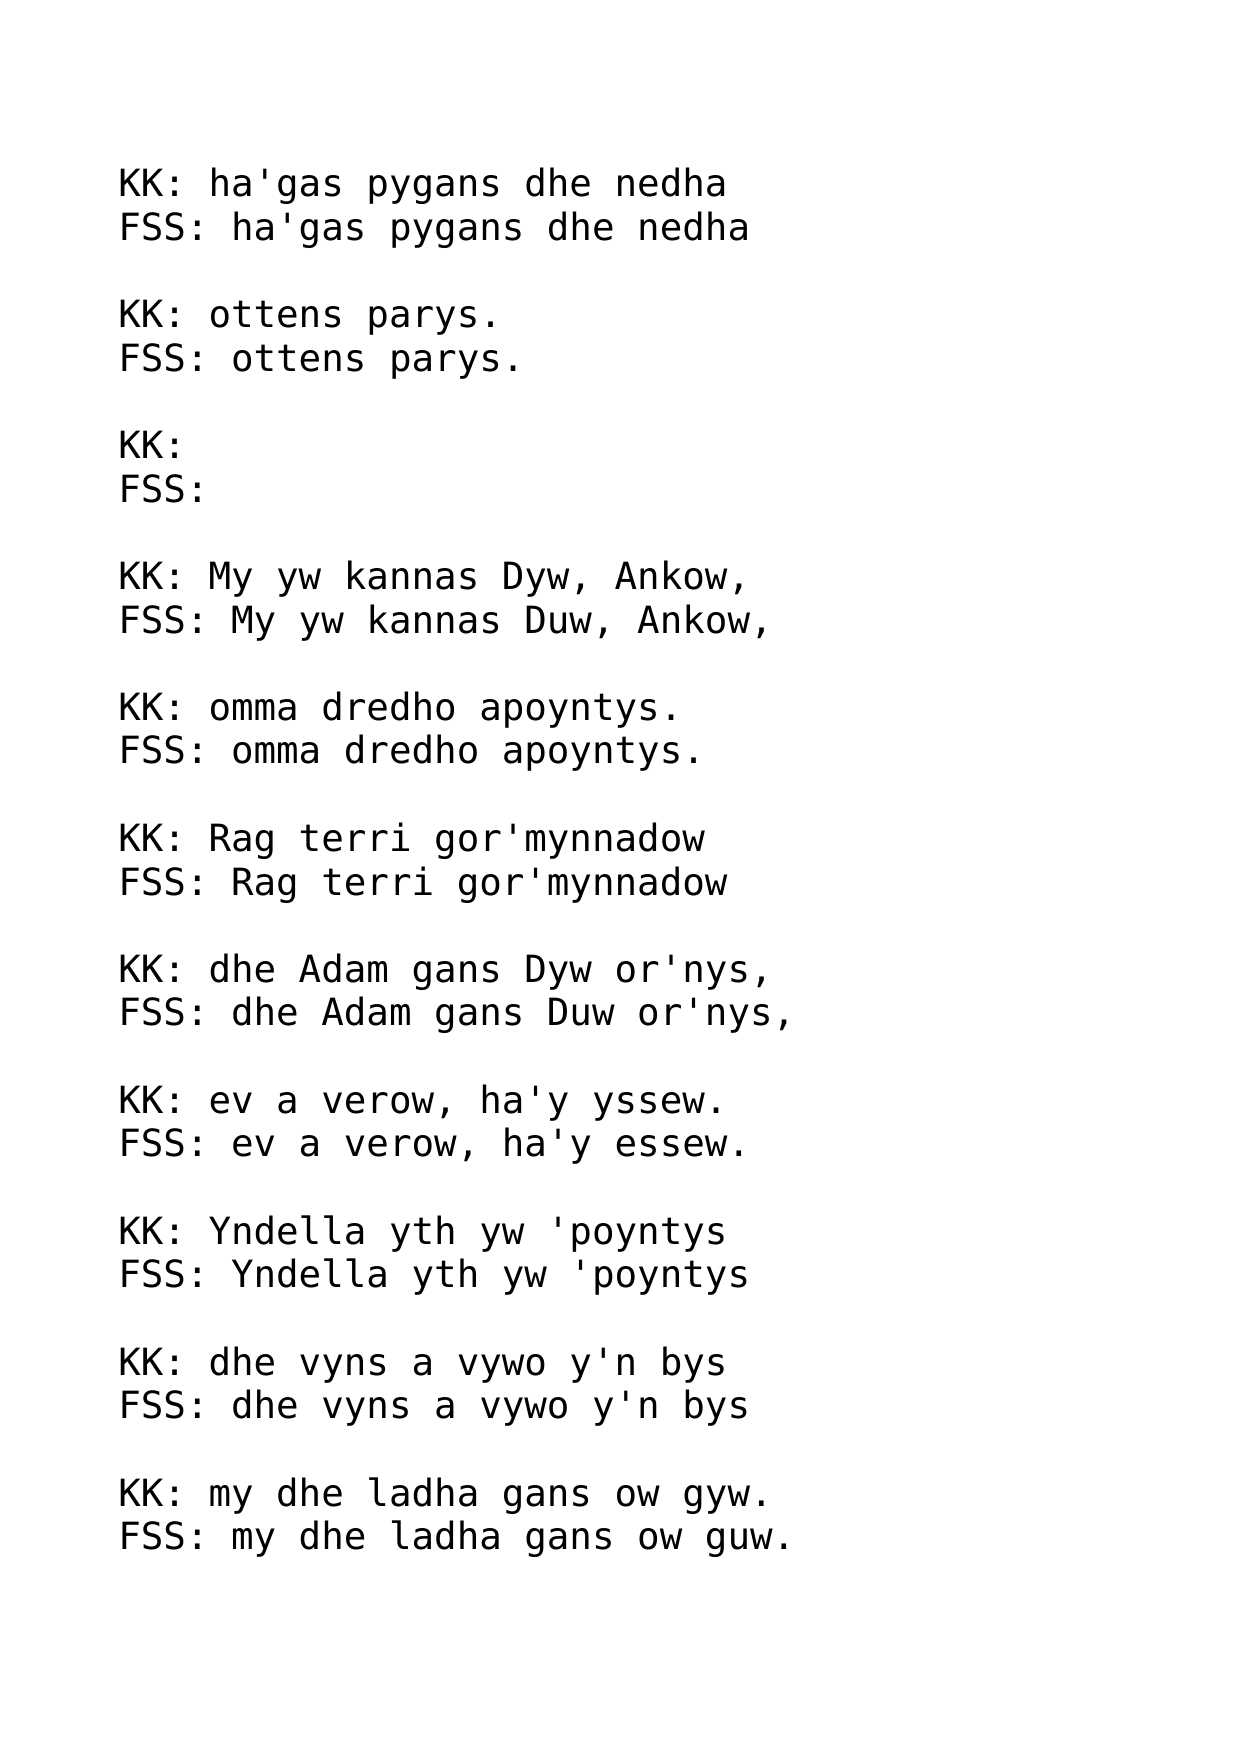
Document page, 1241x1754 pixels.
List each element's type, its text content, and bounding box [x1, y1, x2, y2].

text KK: ha'gas pygans dhe nedha [118, 162, 1122, 205]
text FSS: Yndella yth yw 'poyntys [118, 1253, 1122, 1297]
text KK: dhe vyns a vywo y'n bys [118, 1340, 1122, 1384]
text FSS: ev a verow, ha'y essew. [118, 1122, 1122, 1166]
text KK: Rag terri gor'mynnadow [118, 816, 1122, 860]
text FSS: ha'gas pygans dhe nedha [118, 205, 1122, 249]
text FSS: omma dredho apoyntys. [118, 729, 1122, 773]
text FSS: My yw kannas Duw, Ankow, [118, 598, 1122, 642]
text FSS: dhe vyns a vywo y'n bys [118, 1384, 1122, 1427]
text FSS: ottens parys. [118, 336, 1122, 380]
text KK: dhe Adam gans Dyw or'nys, [118, 947, 1122, 991]
text KK: My yw kannas Dyw, Ankow, [118, 554, 1122, 598]
text KK: my dhe ladha gans ow gyw. [118, 1471, 1122, 1515]
text KK: ev a verow, ha'y yssew. [118, 1078, 1122, 1122]
text FSS: my dhe ladha gans ow guw. [118, 1515, 1122, 1558]
text KK: Yndella yth yw 'poyntys [118, 1209, 1122, 1253]
text KK: [118, 424, 1122, 467]
text KK: ottens parys. [118, 293, 1122, 336]
text FSS: dhe Adam gans Duw or'nys, [118, 991, 1122, 1035]
text FSS: [118, 467, 1122, 511]
text KK: omma dredho apoyntys. [118, 686, 1122, 729]
text FSS: Rag terri gor'mynnadow [118, 860, 1122, 904]
